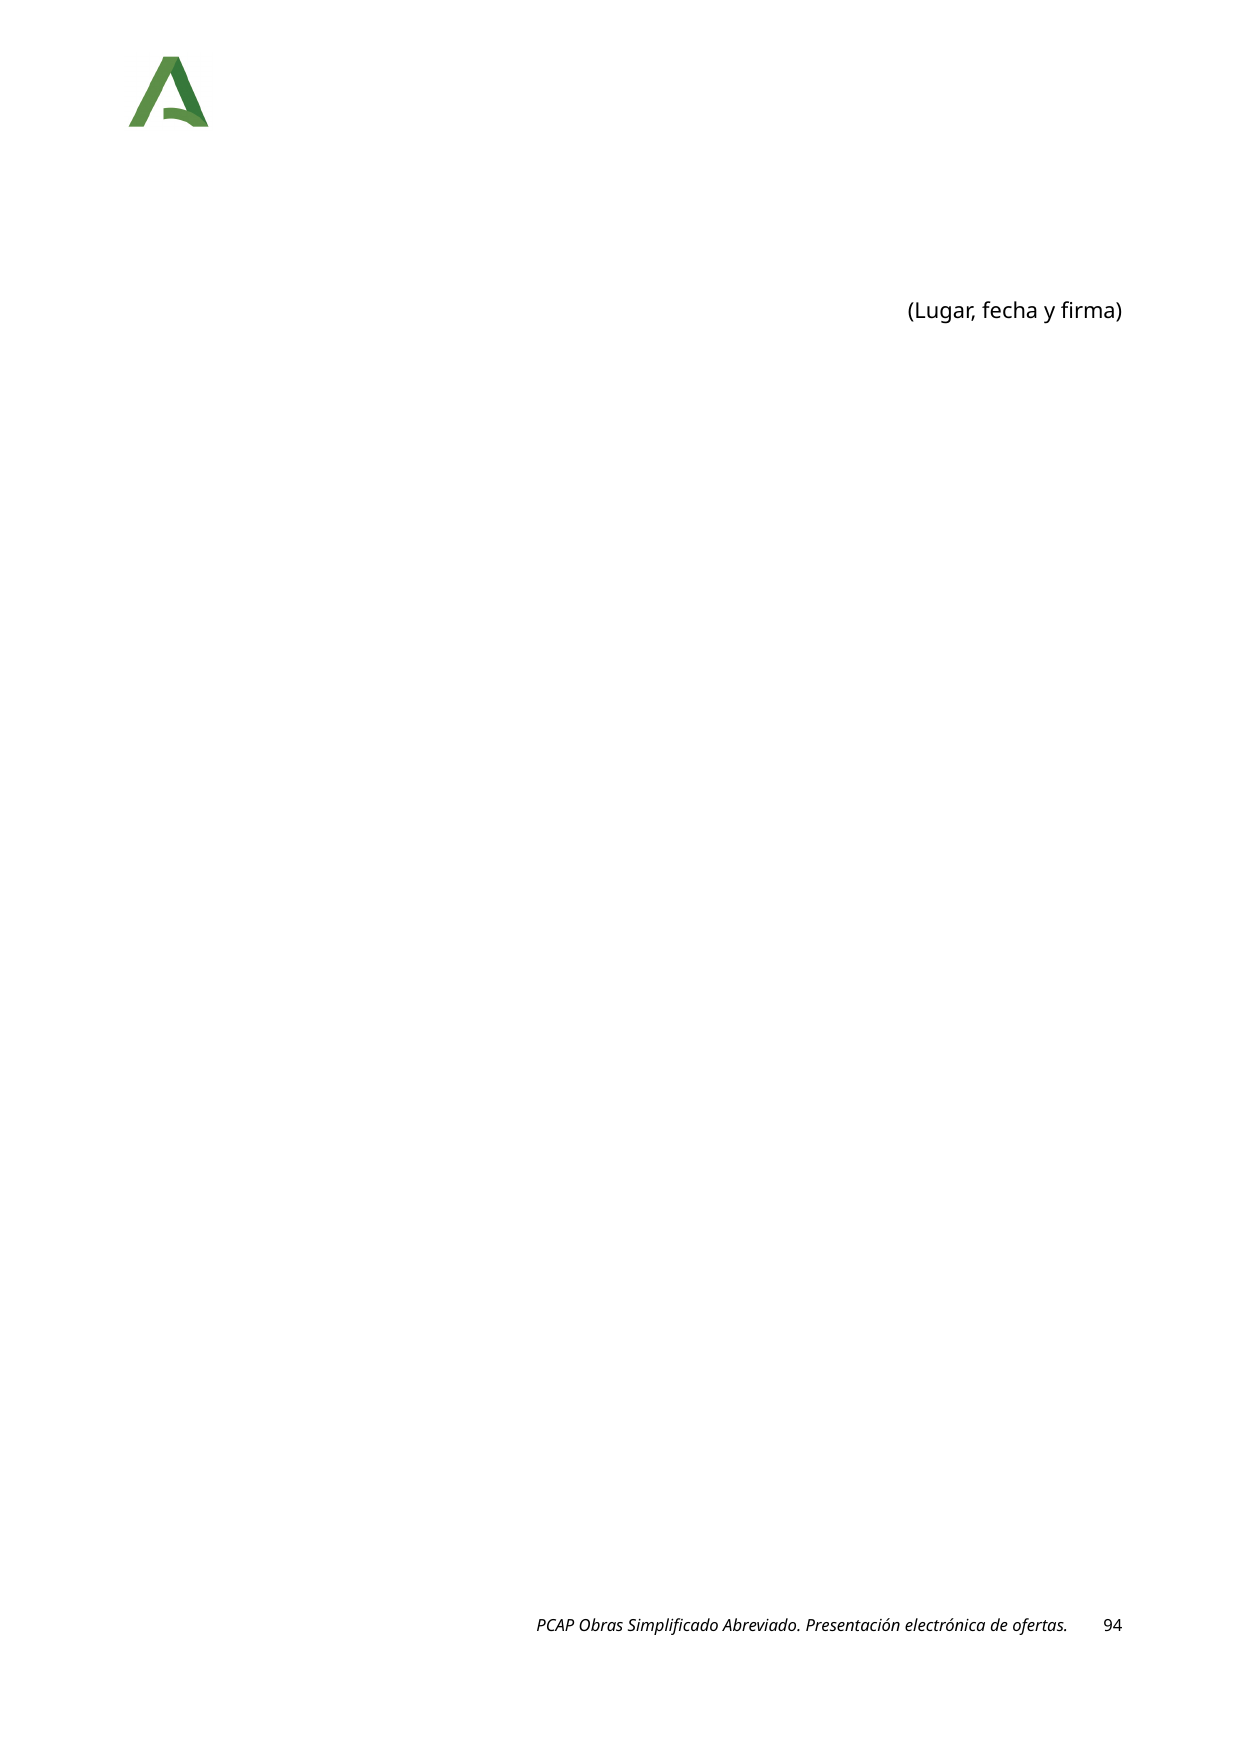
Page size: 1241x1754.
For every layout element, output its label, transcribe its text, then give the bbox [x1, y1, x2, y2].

picture [124, 52, 213, 131]
text (Lugar, fecha y firma) [118, 296, 1122, 325]
